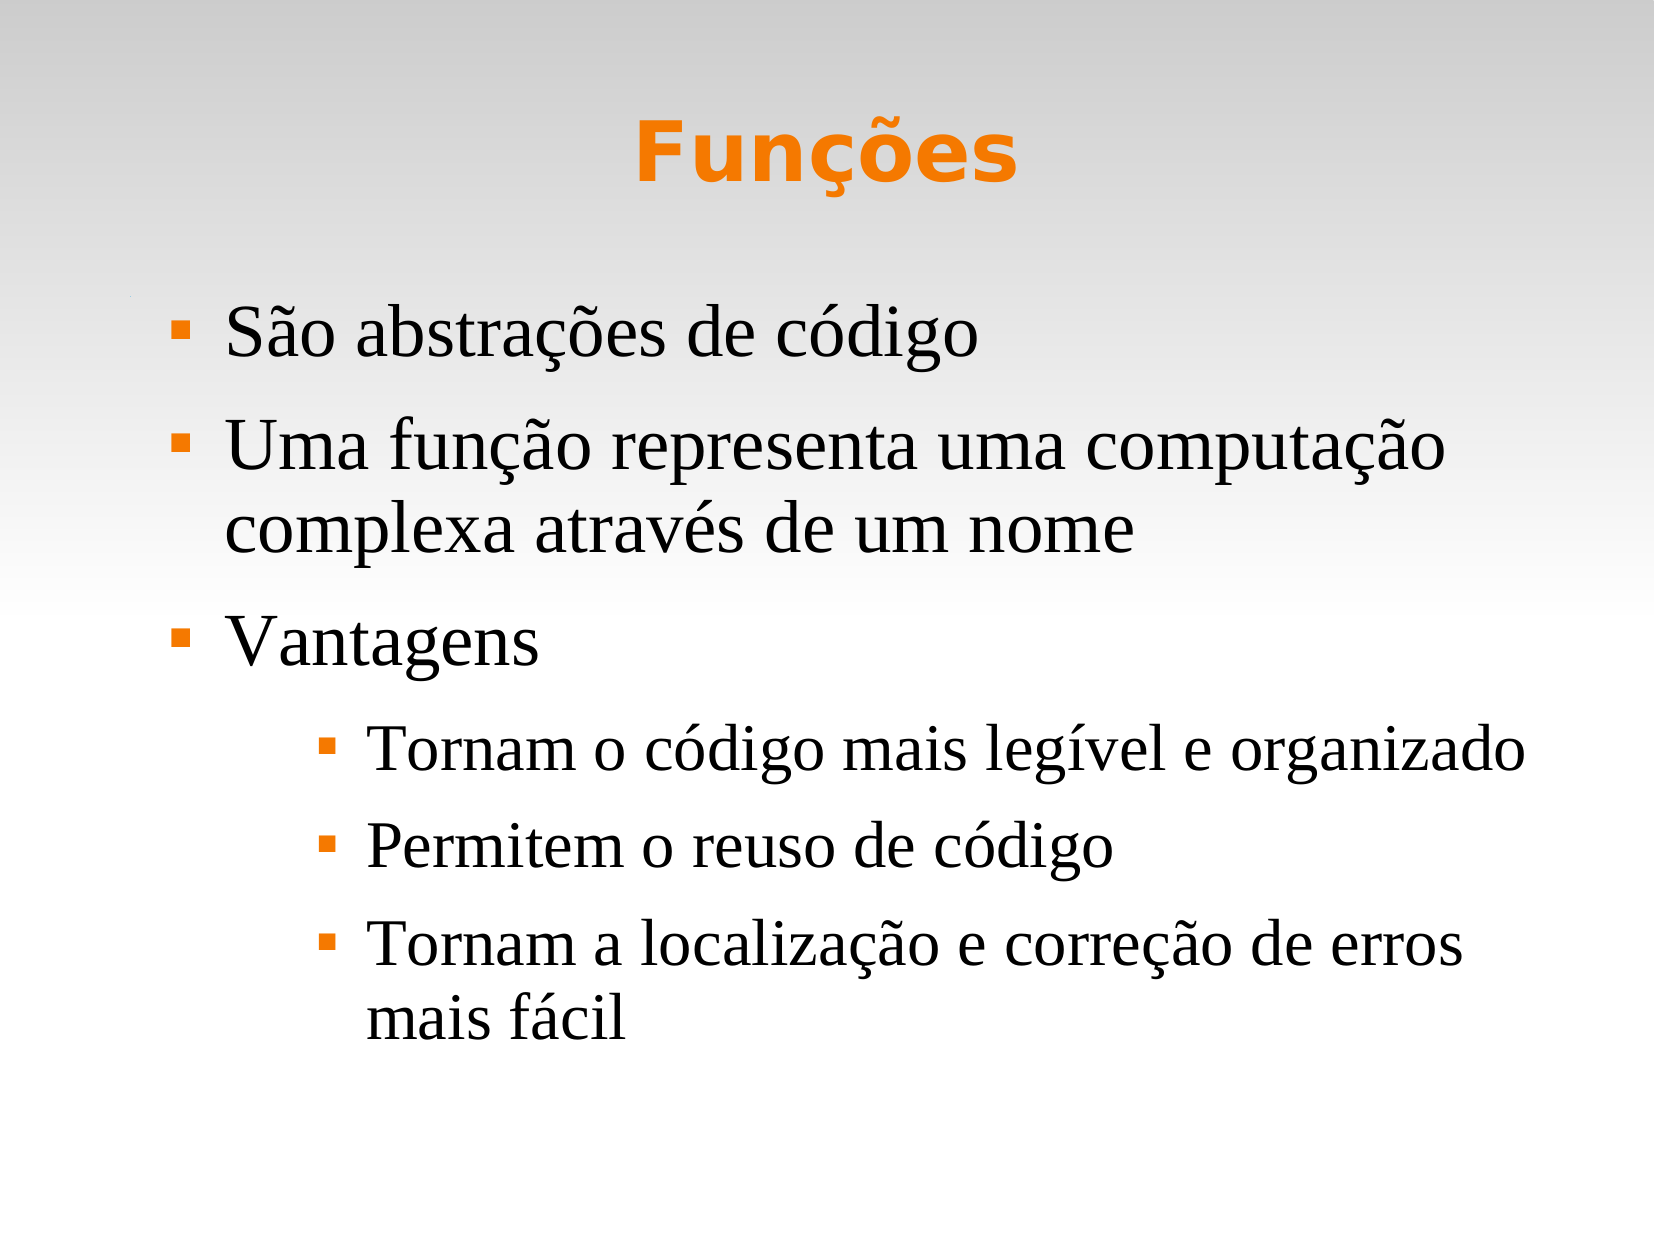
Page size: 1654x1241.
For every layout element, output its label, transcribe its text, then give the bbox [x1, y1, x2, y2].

title Funções [82, 49, 1571, 257]
list São abstrações de código Uma função representa uma computação complexa através de um nome Vantagens Tornam o código mais legível e organizado Permitem o reuso de código Tornam a localização e correção de erros mais fácil [82, 290, 1571, 1241]
